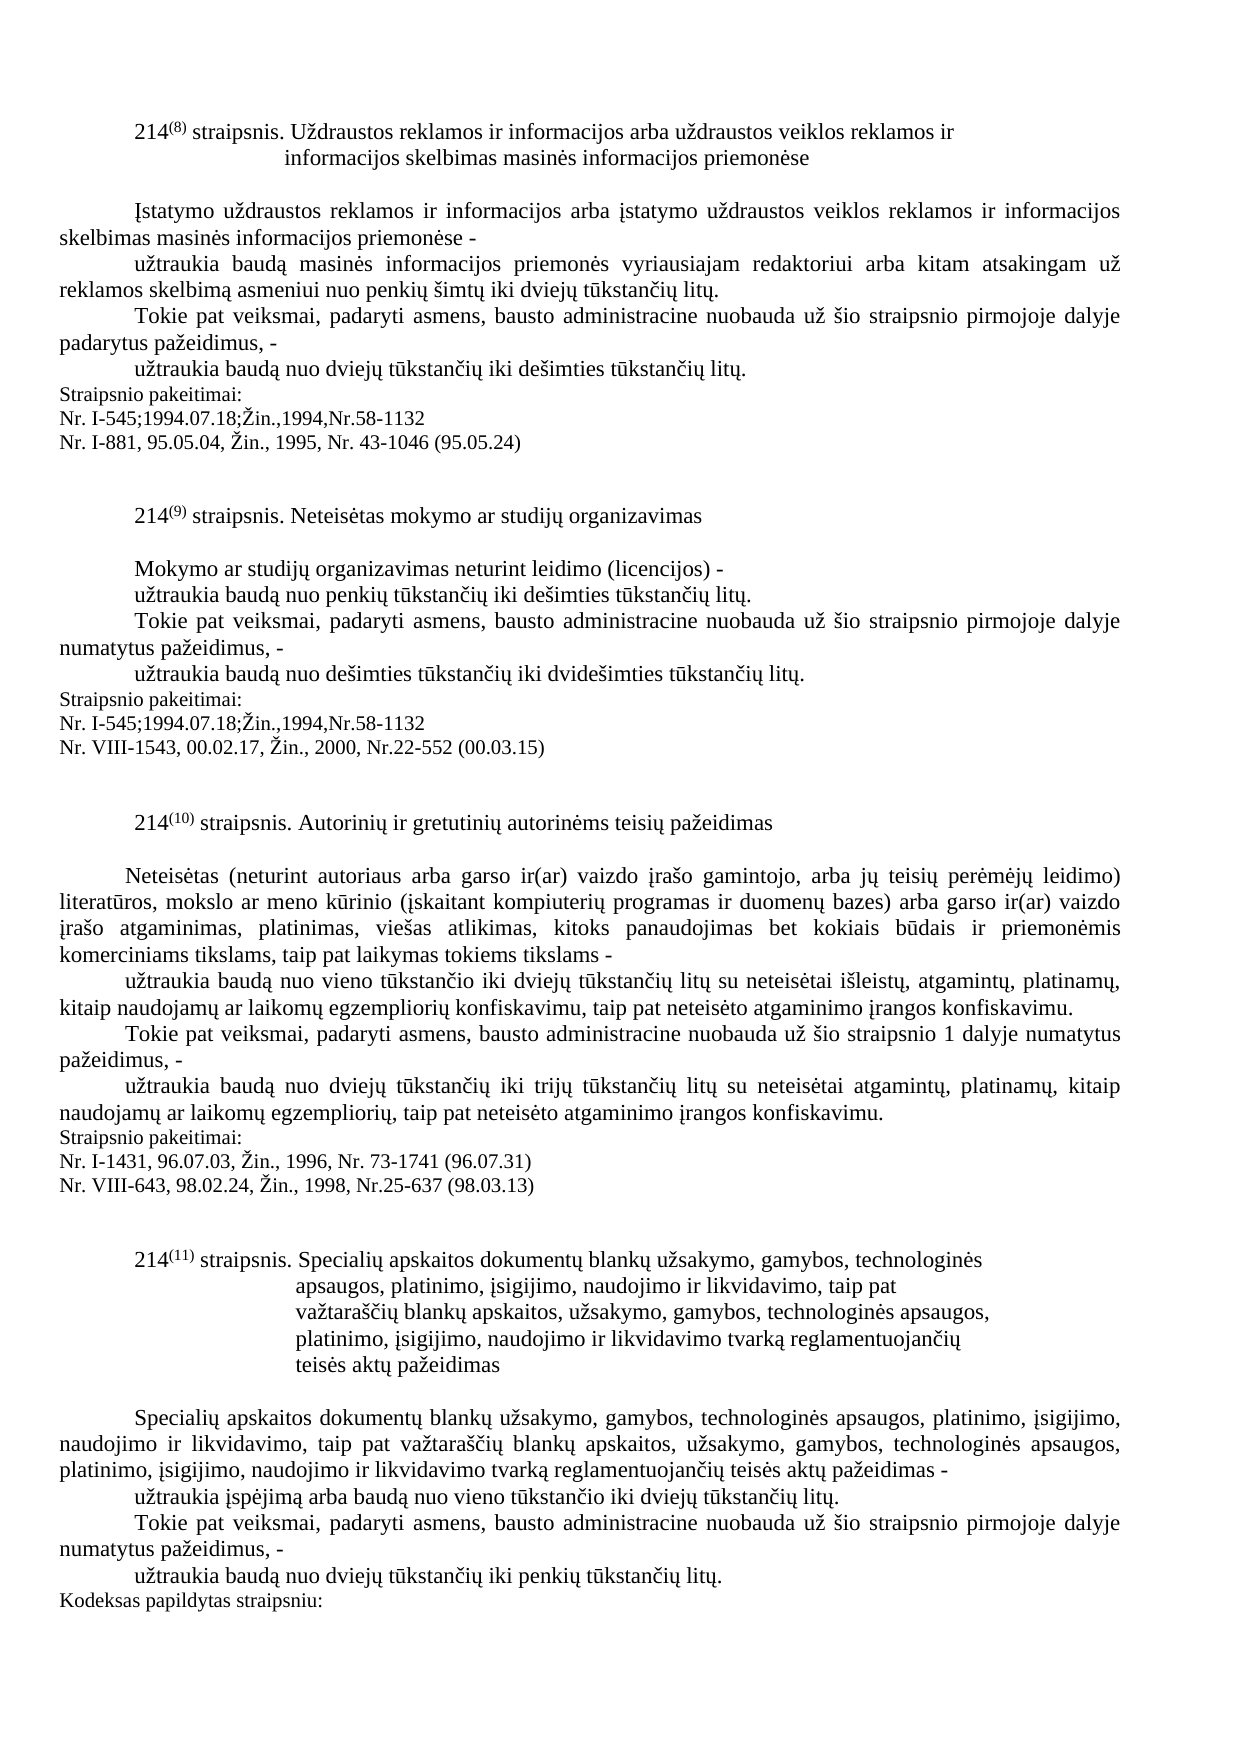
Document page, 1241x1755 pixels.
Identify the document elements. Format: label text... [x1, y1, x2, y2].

text Mokymo ar studijų organizavimas neturint leidimo (licencijos) - [59, 555, 1122, 581]
text Nr. I-881, 95.05.04, Žin., 1995, Nr. 43-1046 (95.05.24) [59, 430, 1122, 454]
text Straipsnio pakeitimai: [59, 382, 1122, 406]
text Neteisėtas (neturint autoriaus arba garso ir(ar) vaizdo įrašo gamintojo, arba jų teisių perėmėjų leidimo) literatūros, mokslo ar meno kūrinio (įskaitant kompiuterių programas ir duomenų bazes) arba garso ir(ar) vaizdo įrašo atgaminimas, platinimas, viešas atlikimas, kitoks panaudojimas bet kokiais būdais ir priemonėmis komerciniams tikslams, taip pat laikymas tokiems tikslams - [59, 862, 1122, 967]
text Straipsnio pakeitimai: [59, 1125, 1122, 1149]
text Įstatymo uždraustos reklamos ir informacijos arba įstatymo uždraustos veiklos reklamos ir informacijos skelbimas masinės informacijos priemonėse - [59, 197, 1122, 250]
text Nr. VIII-643, 98.02.24, Žin., 1998, Nr.25-637 (98.03.13) [59, 1173, 1122, 1197]
text 214(9) straipsnis. Neteisėtas mokymo ar studijų organizavimas [59, 502, 1122, 528]
text užtraukia baudą nuo penkių tūkstančių iki dešimties tūkstančių litų. [59, 581, 1122, 607]
text platinimo, įsigijimo, naudojimo ir likvidavimo tvarką reglamentuojančių [295, 1325, 1122, 1351]
text užtraukia baudą masinės informacijos priemonės vyriausiajam redaktoriui arba kitam atsakingam už reklamos skelbimą asmeniui nuo penkių šimtų iki dviejų tūkstančių litų. [59, 250, 1122, 303]
text 214(10) straipsnis. Autorinių ir gretutinių autorinėms teisių pažeidimas [59, 809, 1122, 835]
text teisės aktų pažeidimas [295, 1351, 1122, 1377]
text Kodeksas papildytas straipsniu: [59, 1588, 1122, 1612]
text Straipsnio pakeitimai: [59, 686, 1122, 711]
text Tokie pat veiksmai, padaryti asmens, bausto administracine nuobauda už šio straipsnio 1 dalyje numatytus pažeidimus, - [59, 1020, 1122, 1073]
text 214(8) straipsnis. Uždraustos reklamos ir informacijos arba uždraustos veiklos reklamos ir [59, 118, 1122, 144]
text užtraukia baudą nuo vieno tūkstančio iki dviejų tūkstančių litų su neteisėtai išleistų, atgamintų, platinamų, kitaip naudojamų ar laikomų egzempliorių konfiskavimu, taip pat neteisėto atgaminimo įrangos konfiskavimu. [59, 967, 1122, 1020]
text Nr. I-545;1994.07.18;Žin.,1994,Nr.58-1132 [59, 711, 1122, 734]
text Tokie pat veiksmai, padaryti asmens, bausto administracine nuobauda už šio straipsnio pirmojoje dalyje numatytus pažeidimus, - [59, 607, 1122, 660]
text Tokie pat veiksmai, padaryti asmens, bausto administracine nuobauda už šio straipsnio pirmojoje dalyje numatytus pažeidimus, - [59, 1509, 1122, 1562]
text važtaraščių blankų apskaitos, užsakymo, gamybos, technologinės apsaugos, [295, 1298, 1122, 1325]
text 214(11) straipsnis. Specialių apskaitos dokumentų blankų užsakymo, gamybos, technologinės [134, 1246, 1122, 1272]
text Specialių apskaitos dokumentų blankų užsakymo, gamybos, technologinės apsaugos, platinimo, įsigijimo, naudojimo ir likvidavimo, taip pat važtaraščių blankų apskaitos, užsakymo, gamybos, technologinės apsaugos, platinimo, įsigijimo, naudojimo ir likvidavimo tvarką reglamentuojančių teisės aktų pažeidimas - [59, 1404, 1122, 1483]
text užtraukia baudą nuo dviejų tūkstančių iki penkių tūkstančių litų. [59, 1562, 1122, 1588]
text užtraukia baudą nuo dviejų tūkstančių iki dešimties tūkstančių litų. [59, 355, 1122, 382]
text užtraukia baudą nuo dviejų tūkstančių iki trijų tūkstančių litų su neteisėtai atgamintų, platinamų, kitaip naudojamų ar laikomų egzempliorių, taip pat neteisėto atgaminimo įrangos konfiskavimu. [59, 1073, 1122, 1125]
text Nr. I-1431, 96.07.03, Žin., 1996, Nr. 73-1741 (96.07.31) [59, 1149, 1122, 1173]
text Nr. VIII-1543, 00.02.17, Žin., 2000, Nr.22-552 (00.03.15) [59, 734, 1122, 759]
text užtraukia įspėjimą arba baudą nuo vieno tūkstančio iki dviejų tūkstančių litų. [59, 1483, 1122, 1509]
text informacijos skelbimas masinės informacijos priemonėse [209, 144, 1122, 171]
text Tokie pat veiksmai, padaryti asmens, bausto administracine nuobauda už šio straipsnio pirmojoje dalyje padarytus pažeidimus, - [59, 303, 1122, 355]
text Nr. I-545;1994.07.18;Žin.,1994,Nr.58-1132 [59, 406, 1122, 430]
text apsaugos, platinimo, įsigijimo, naudojimo ir likvidavimo, taip pat [295, 1272, 1122, 1298]
text užtraukia baudą nuo dešimties tūkstančių iki dvidešimties tūkstančių litų. [59, 660, 1122, 686]
